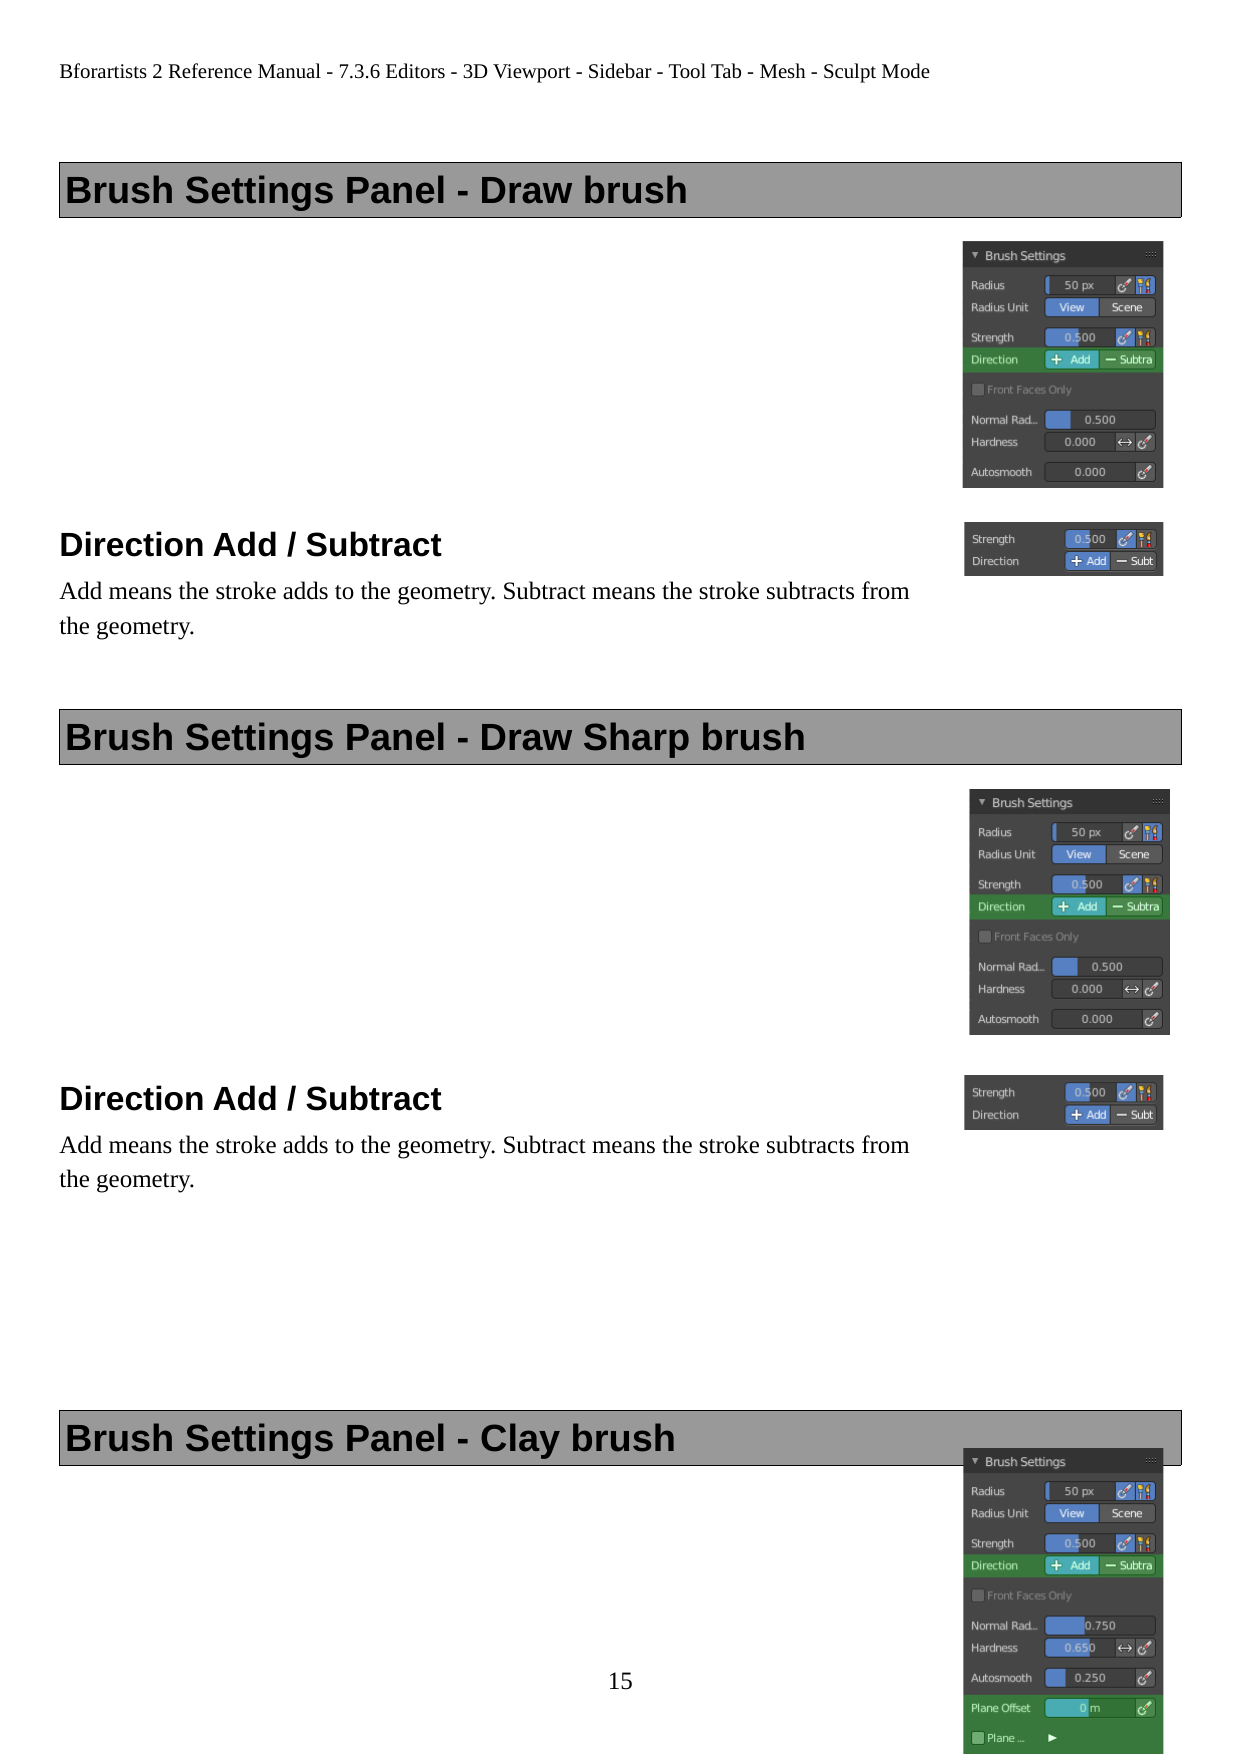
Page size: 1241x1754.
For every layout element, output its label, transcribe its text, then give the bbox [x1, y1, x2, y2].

subtitle Direction Add / Subtract [59, 525, 964, 564]
subtitle [1164, 525, 1181, 564]
picture [969, 789, 1170, 1035]
subtitle [1164, 1079, 1181, 1117]
table_header Brush Settings Panel - Draw Sharp brush [60, 710, 1181, 764]
picture [963, 1448, 1164, 1754]
picture [964, 522, 1164, 576]
picture [964, 1075, 1164, 1130]
text Add means the stroke adds to the geometry. Subtract means the stroke subtracts from the geometry. [59, 1130, 1181, 1193]
picture [962, 241, 1164, 488]
subtitle Direction Add / Subtract [59, 1079, 964, 1117]
text Add means the stroke adds to the geometry. Subtract means the stroke subtracts from the geometry. [59, 576, 1181, 640]
table_header Brush Settings Panel - Draw brush [60, 163, 1181, 217]
table_header Brush Settings Panel - Clay brush [60, 1411, 1181, 1465]
